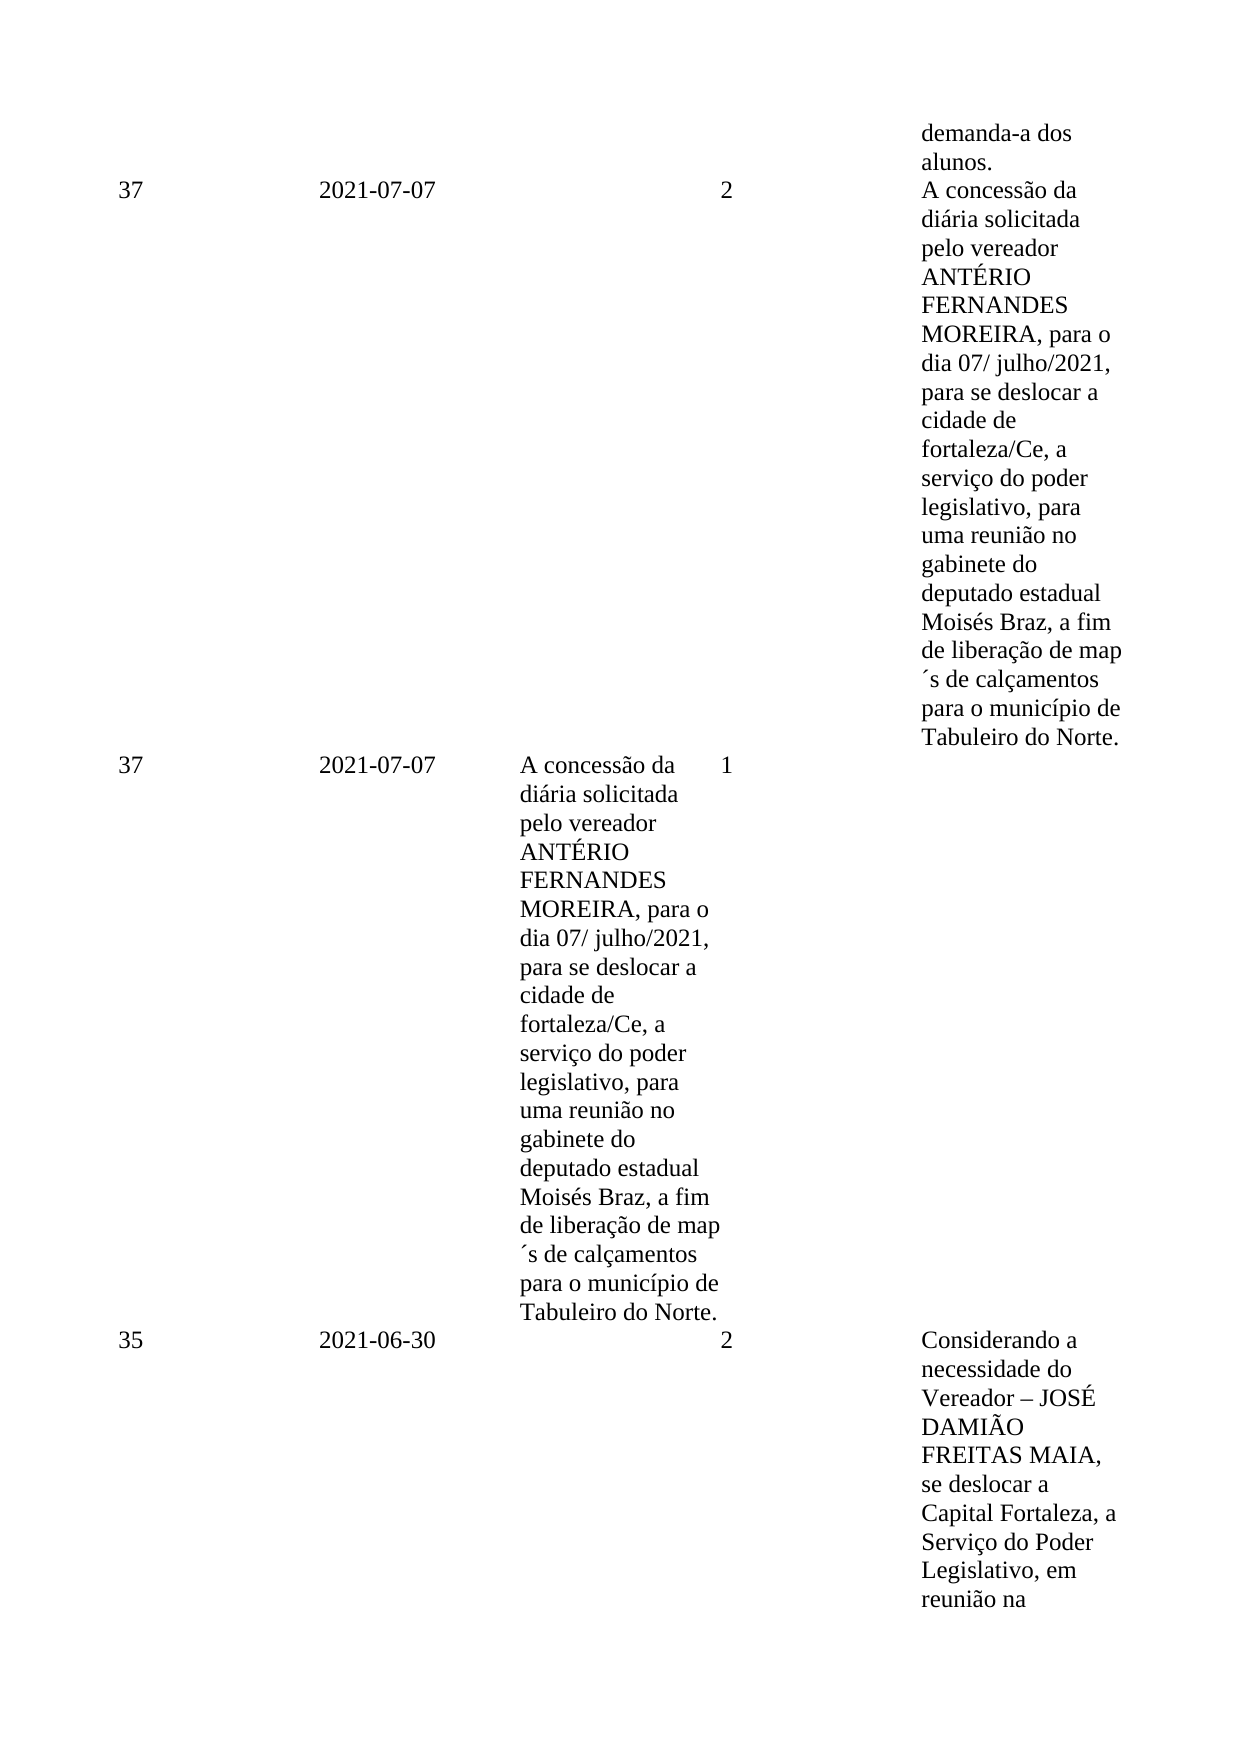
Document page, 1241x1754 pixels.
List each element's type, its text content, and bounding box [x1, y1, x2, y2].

table_cell [520, 176, 720, 751]
table_cell 2021-07-07 [319, 176, 519, 751]
table_cell 37 [118, 176, 319, 751]
table_cell 37 [118, 751, 319, 1326]
table_cell 35 [118, 1326, 319, 1613]
table_cell Considerando a necessidade do Vereador – JOSÉ DAMIÃO FREITAS MAIA, se deslocar a Capital Fortaleza, a Serviço do Poder Legislativo, em reunião na [921, 1326, 1122, 1613]
table_cell A concessão da diária solicitada pelo vereador ANTÉRIO FERNANDES MOREIRA, para o dia 07/ julho/2021, para se deslocar a cidade de fortaleza/Ce, a serviço do poder legislativo, para uma reunião no gabinete do deputado estadual Moisés Braz, a fim de liberação de map´s de calçamentos para o município de Tabuleiro do Norte. [921, 176, 1122, 751]
table_cell A concessão da diária solicitada pelo vereador ANTÉRIO FERNANDES MOREIRA, para o dia 07/ julho/2021, para se deslocar a cidade de fortaleza/Ce, a serviço do poder legislativo, para uma reunião no gabinete do deputado estadual Moisés Braz, a fim de liberação de map´s de calçamentos para o município de Tabuleiro do Norte. [520, 751, 720, 1326]
table_cell [520, 1326, 720, 1613]
table_cell [118, 118, 319, 176]
table_cell demanda-a dos alunos. [921, 118, 1122, 176]
table_cell [921, 751, 1122, 1326]
table_cell [720, 118, 921, 176]
table_cell [319, 118, 519, 176]
table_cell 2 [720, 1326, 921, 1613]
table_cell 2021-07-07 [319, 751, 519, 1326]
table_cell 1 [720, 751, 921, 1326]
table_cell [520, 118, 720, 176]
table_cell 2021-06-30 [319, 1326, 519, 1613]
table_cell 2 [720, 176, 921, 751]
